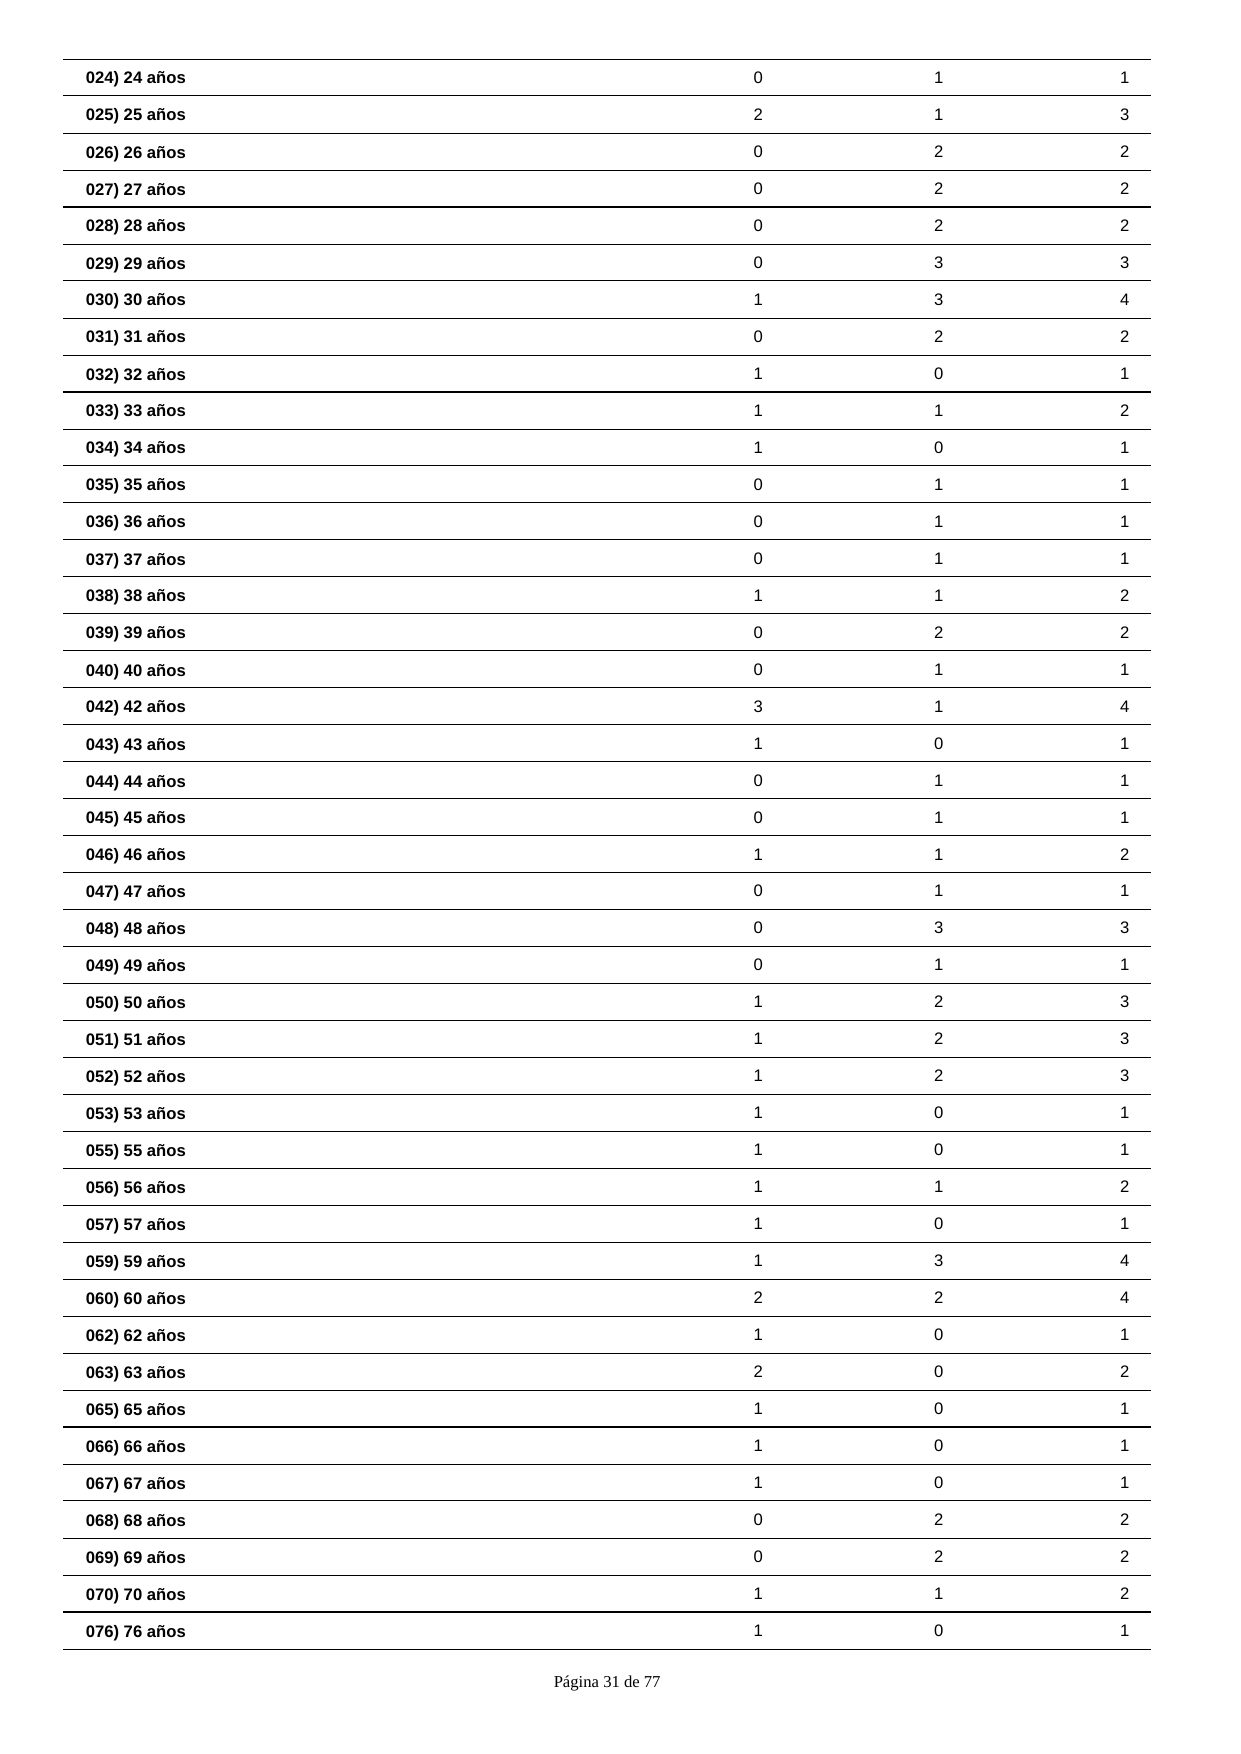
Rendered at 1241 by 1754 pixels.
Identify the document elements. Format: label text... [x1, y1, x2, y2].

table_cell 1 [847, 688, 1030, 724]
table_cell 068) 68 años [63, 1501, 469, 1537]
table_cell 051) 51 años [63, 1021, 469, 1057]
table_cell 0 [470, 799, 847, 835]
table_cell 033) 33 años [63, 393, 469, 428]
table_cell 048) 48 años [63, 910, 469, 946]
table_cell 043) 43 años [63, 725, 469, 761]
table_cell 069) 69 años [63, 1539, 469, 1574]
table_cell 3 [1030, 245, 1151, 280]
table_cell 032) 32 años [63, 356, 469, 391]
table_cell 2 [847, 1058, 1030, 1094]
table_cell 059) 59 años [63, 1243, 469, 1279]
table_cell 076) 76 años [63, 1613, 469, 1648]
table_cell 027) 27 años [63, 171, 469, 206]
table_cell 0 [470, 873, 847, 909]
table_cell 2 [1030, 319, 1151, 354]
table_cell 028) 28 años [63, 208, 469, 243]
table_cell 2 [1030, 171, 1151, 206]
table_cell 3 [1030, 1021, 1151, 1057]
table_cell 1 [470, 430, 847, 465]
table_cell 0 [470, 466, 847, 502]
table_cell 1 [847, 836, 1030, 872]
table_cell 1 [1030, 651, 1151, 687]
table_cell 039) 39 años [63, 614, 469, 650]
table_cell 0 [847, 1391, 1030, 1426]
table_cell 3 [847, 245, 1030, 280]
table_cell 3 [470, 688, 847, 724]
table_cell 046) 46 años [63, 836, 469, 872]
table_cell 3 [847, 1243, 1030, 1279]
table_cell 1 [847, 540, 1030, 576]
table_cell 4 [1030, 1280, 1151, 1316]
table_cell 1 [1030, 503, 1151, 539]
table_cell 0 [470, 910, 847, 946]
table_cell 0 [847, 1095, 1030, 1131]
table_cell 2 [1030, 1354, 1151, 1389]
table_cell 0 [470, 245, 847, 280]
table_cell 056) 56 años [63, 1169, 469, 1205]
table_cell 063) 63 años [63, 1354, 469, 1389]
table_cell 0 [847, 430, 1030, 465]
table_cell 1 [470, 356, 847, 391]
table_cell 1 [470, 1391, 847, 1426]
table_cell 1 [847, 1169, 1030, 1205]
table_cell 070) 70 años [63, 1576, 469, 1611]
table_cell 2 [847, 1539, 1030, 1574]
table_cell 045) 45 años [63, 799, 469, 835]
table_cell 0 [470, 762, 847, 798]
table_cell 3 [847, 910, 1030, 946]
table_cell 2 [847, 208, 1030, 243]
table_cell 1 [470, 577, 847, 613]
table_cell 044) 44 años [63, 762, 469, 798]
table_cell 1 [470, 1095, 847, 1131]
table_cell 3 [1030, 910, 1151, 946]
table_cell 2 [1030, 1576, 1151, 1611]
table_cell 1 [1030, 1206, 1151, 1242]
table_cell 0 [470, 947, 847, 983]
table_cell 2 [1030, 1169, 1151, 1205]
table_cell 1 [470, 1465, 847, 1500]
table_cell 052) 52 años [63, 1058, 469, 1094]
table_cell 1 [1030, 947, 1151, 983]
table_cell 035) 35 años [63, 466, 469, 502]
table_cell 2 [1030, 393, 1151, 428]
table_cell 0 [847, 1206, 1030, 1242]
table_cell 1 [1030, 540, 1151, 576]
table_cell 031) 31 años [63, 319, 469, 354]
table_cell 2 [470, 1280, 847, 1316]
table_cell 1 [470, 836, 847, 872]
table_cell 1 [1030, 1428, 1151, 1463]
table_cell 053) 53 años [63, 1095, 469, 1131]
table_cell 2 [1030, 134, 1151, 169]
table_cell 1 [847, 503, 1030, 539]
table_cell 2 [847, 134, 1030, 169]
table_cell 1 [1030, 466, 1151, 502]
table_cell 2 [1030, 614, 1151, 650]
table_cell 1 [847, 1576, 1030, 1611]
table_cell 037) 37 años [63, 540, 469, 576]
table_cell 1 [1030, 725, 1151, 761]
table_cell 030) 30 años [63, 281, 469, 317]
table_cell 067) 67 años [63, 1465, 469, 1500]
table_cell 1 [470, 984, 847, 1020]
table_cell 049) 49 años [63, 947, 469, 983]
table_cell 066) 66 años [63, 1428, 469, 1463]
table_header 024) 24 años [63, 60, 469, 95]
table_cell 2 [1030, 1539, 1151, 1574]
table_cell 0 [847, 1465, 1030, 1500]
table_cell 1 [1030, 762, 1151, 798]
table_cell 0 [847, 1132, 1030, 1168]
table_cell 0 [470, 614, 847, 650]
table_cell 2 [1030, 208, 1151, 243]
table_cell 1 [470, 393, 847, 428]
table_cell 4 [1030, 688, 1151, 724]
table_cell 2 [1030, 836, 1151, 872]
table_cell 1 [1030, 873, 1151, 909]
table_cell 4 [1030, 281, 1151, 317]
text Página 31 de 77 [63, 1672, 1151, 1691]
table_cell 0 [847, 1354, 1030, 1389]
table_cell 0 [470, 171, 847, 206]
table_cell 1 [1030, 1465, 1151, 1500]
table_cell 0 [470, 540, 847, 576]
table_cell 2 [1030, 577, 1151, 613]
table_cell 2 [470, 96, 847, 132]
table_cell 2 [847, 319, 1030, 354]
table_cell 1 [847, 651, 1030, 687]
table_cell 1 [470, 1169, 847, 1205]
table_cell 025) 25 años [63, 96, 469, 132]
table_cell 1 [1030, 1317, 1151, 1352]
table_cell 0 [847, 1613, 1030, 1648]
table_cell 0 [847, 1317, 1030, 1352]
table_cell 2 [847, 614, 1030, 650]
table_cell 2 [847, 1280, 1030, 1316]
table_header 0 [470, 60, 847, 95]
table_cell 1 [1030, 1391, 1151, 1426]
table_cell 1 [470, 1132, 847, 1168]
table_cell 1 [847, 96, 1030, 132]
table_cell 055) 55 años [63, 1132, 469, 1168]
table_cell 0 [470, 651, 847, 687]
table_cell 1 [1030, 799, 1151, 835]
table_cell 0 [847, 356, 1030, 391]
table_cell 0 [470, 134, 847, 169]
table_header 1 [1030, 60, 1151, 95]
table_cell 1 [847, 947, 1030, 983]
table_cell 1 [470, 725, 847, 761]
table_cell 065) 65 años [63, 1391, 469, 1426]
table_cell 0 [847, 1428, 1030, 1463]
table_cell 057) 57 años [63, 1206, 469, 1242]
table_cell 1 [470, 1613, 847, 1648]
table_cell 2 [847, 1021, 1030, 1057]
table_cell 1 [470, 1206, 847, 1242]
table_cell 060) 60 años [63, 1280, 469, 1316]
table_cell 3 [1030, 1058, 1151, 1094]
table_cell 0 [470, 319, 847, 354]
table_cell 1 [470, 1058, 847, 1094]
table_cell 2 [847, 171, 1030, 206]
table_cell 2 [847, 1501, 1030, 1537]
table_cell 2 [1030, 1501, 1151, 1537]
table_cell 1 [847, 393, 1030, 428]
table_cell 050) 50 años [63, 984, 469, 1020]
table_cell 1 [470, 1021, 847, 1057]
table_cell 4 [1030, 1243, 1151, 1279]
table_cell 1 [470, 281, 847, 317]
table_cell 2 [470, 1354, 847, 1389]
table_cell 034) 34 años [63, 430, 469, 465]
table_cell 1 [1030, 430, 1151, 465]
table_cell 1 [1030, 356, 1151, 391]
table_cell 0 [470, 503, 847, 539]
table_cell 038) 38 años [63, 577, 469, 613]
table_cell 1 [1030, 1095, 1151, 1131]
table_cell 1 [1030, 1132, 1151, 1168]
table_cell 3 [1030, 984, 1151, 1020]
table_cell 3 [847, 281, 1030, 317]
table_cell 1 [470, 1317, 847, 1352]
table_cell 1 [847, 873, 1030, 909]
table_cell 062) 62 años [63, 1317, 469, 1352]
table_cell 047) 47 años [63, 873, 469, 909]
table_cell 1 [847, 466, 1030, 502]
table_cell 040) 40 años [63, 651, 469, 687]
table_cell 029) 29 años [63, 245, 469, 280]
table_cell 1 [1030, 1613, 1151, 1648]
table_cell 1 [470, 1243, 847, 1279]
table_cell 0 [470, 1539, 847, 1574]
table_header 1 [847, 60, 1030, 95]
table_cell 036) 36 años [63, 503, 469, 539]
table_cell 1 [847, 577, 1030, 613]
table_cell 0 [470, 1501, 847, 1537]
table_cell 1 [847, 799, 1030, 835]
table_cell 2 [847, 984, 1030, 1020]
table_cell 0 [470, 208, 847, 243]
table_cell 3 [1030, 96, 1151, 132]
table_cell 1 [470, 1428, 847, 1463]
table_cell 042) 42 años [63, 688, 469, 724]
table_cell 1 [470, 1576, 847, 1611]
table_cell 1 [847, 762, 1030, 798]
table_cell 026) 26 años [63, 134, 469, 169]
table_cell 0 [847, 725, 1030, 761]
